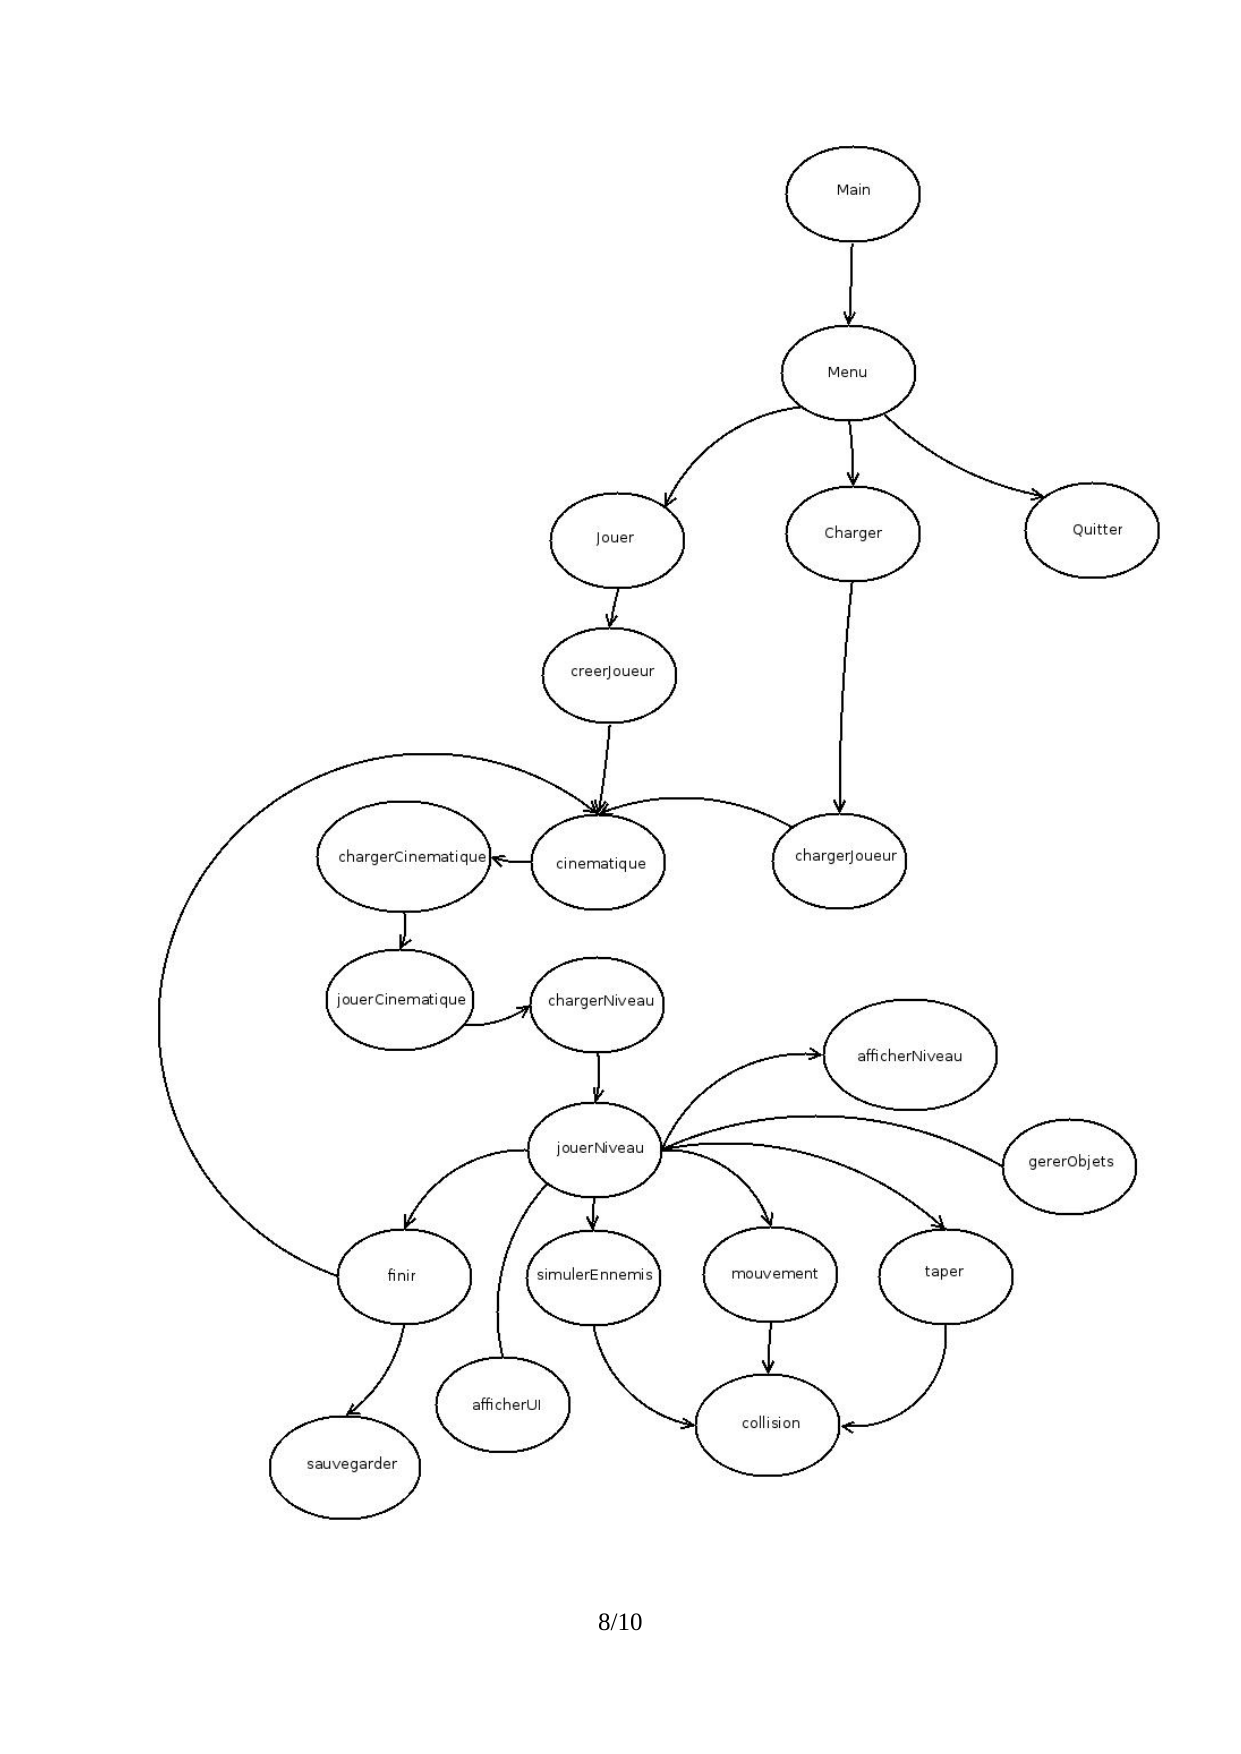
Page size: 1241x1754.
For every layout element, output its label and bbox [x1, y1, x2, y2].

picture [157, 145, 1162, 1521]
